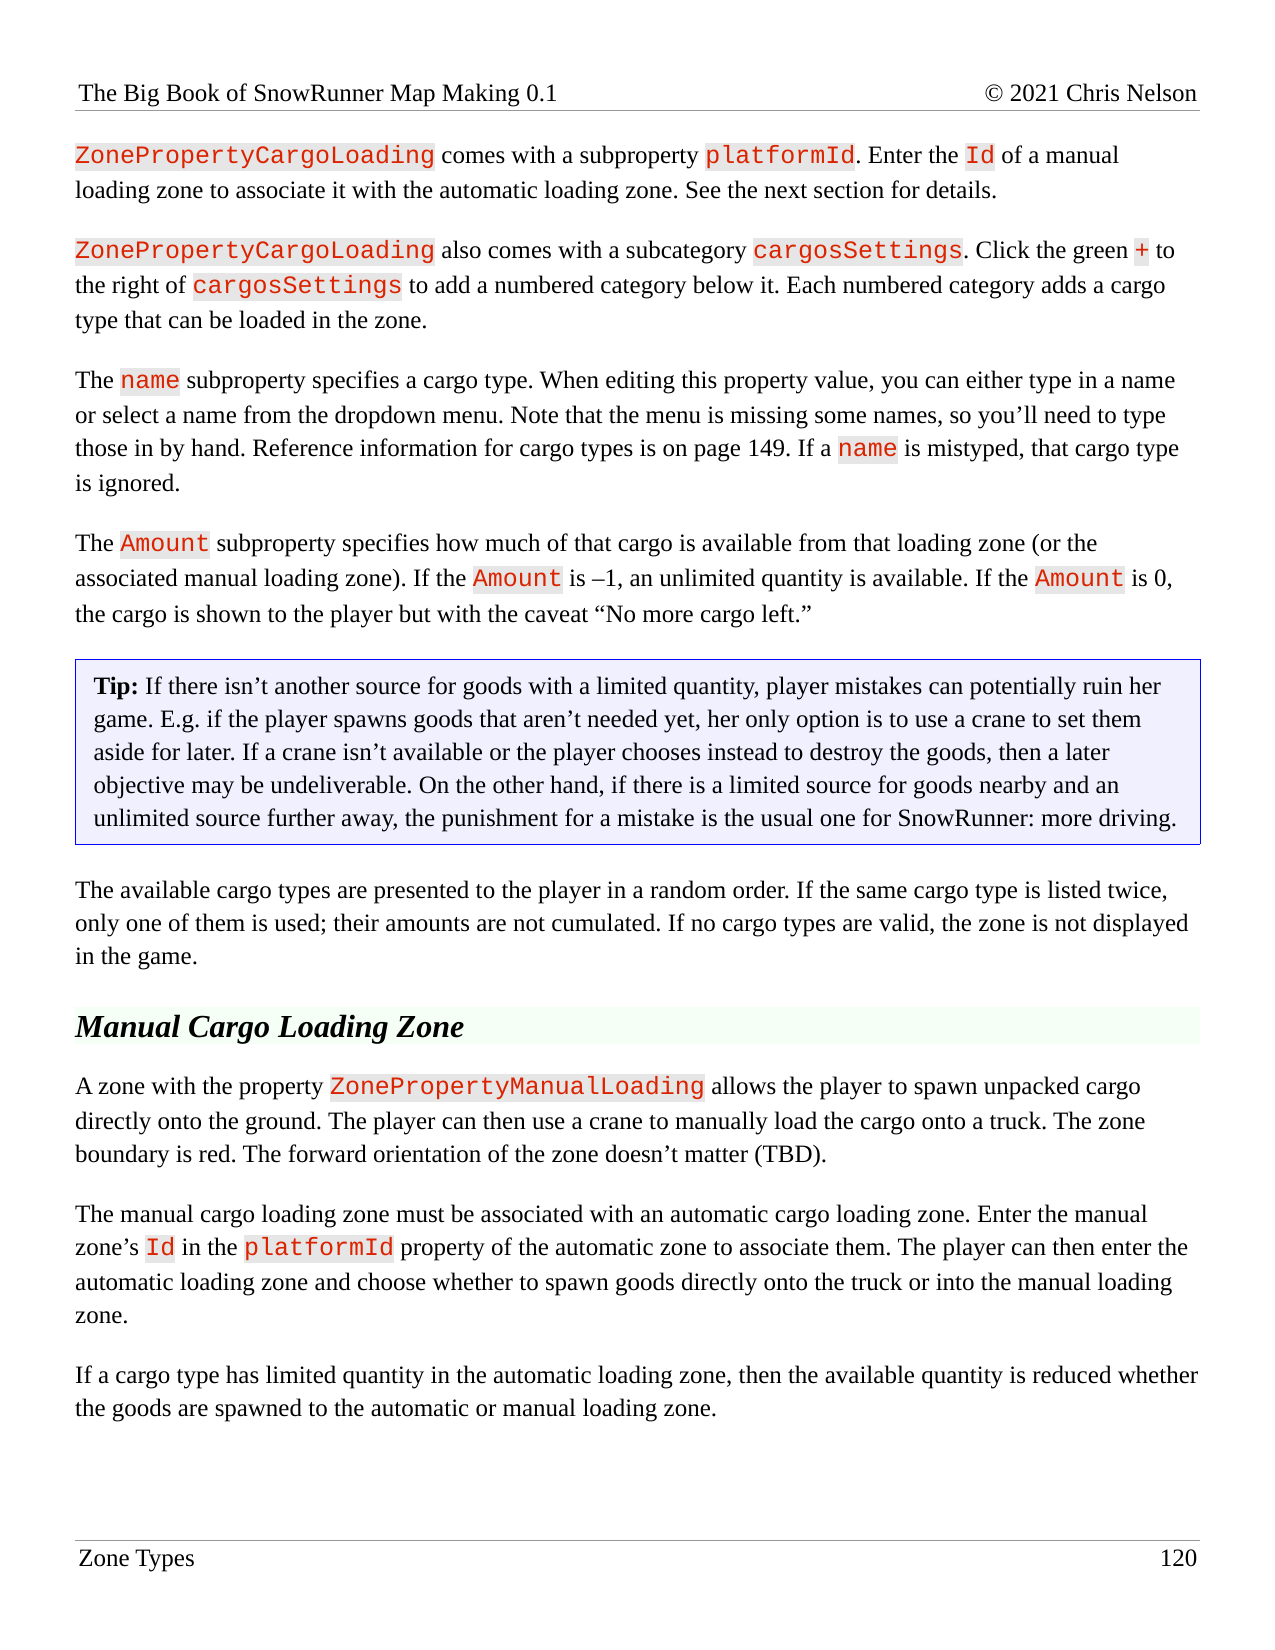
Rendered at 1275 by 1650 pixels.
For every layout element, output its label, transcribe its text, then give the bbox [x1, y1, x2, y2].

text ZonePropertyCargoLoading also comes with a subcategory cargosSettings. Click the green + to the right of cargosSettings to add a numbered category below it. Each numbered category adds a cargo type that can be loaded in the zone. [75, 235, 1200, 334]
text The Amount subproperty specifies how much of that cargo is available from that loading zone (or the associated manual loading zone). If the Amount is –1, an unlimited quantity is available. If the Amount is 0, the cargo is shown to the player but with the caveat “No more cargo left.” [75, 528, 1200, 627]
text If a cargo type has limited quantity in the automatic loading zone, then the available quantity is reduced whether the goods are spawned to the automatic or manual loading zone. [75, 1361, 1200, 1422]
text A zone with the property ZonePropertyManualLoading allows the player to spawn unpacked cargo directly onto the ground. The player can then use a crane to manually load the cargo onto a truck. The zone boundary is red. The forward orientation of the zone doesn’t matter (TBD). [75, 1071, 1200, 1168]
list If there isn’t another source for goods with a limited quantity, player mistakes can potentially ruin her game. E.g. if the player spawns goods that aren’t needed yet, her only option is to use a crane to set them aside for later. If a crane isn’t available or the player chooses instead to destroy the goods, then a later objective may be undeliverable. On the other hand, if there is a limited source for goods nearby and an unlimited source further away, the punishment for a mistake is the usual one for SnowRunner: more driving. [76, 660, 1200, 844]
text The available cargo types are presented to the player in a random order. If the same cargo type is listed twice, only one of them is used; their amounts are not cumulated. If no cargo types are valid, the zone is not displayed in the game. [75, 875, 1200, 970]
text ZonePropertyCargoLoading comes with a subproperty platformId. Enter the Id of a manual loading zone to associate it with the automatic loading zone. See the next section for details. [75, 140, 1200, 204]
subtitle Manual Cargo Loading Zone [75, 1007, 1200, 1044]
text The name subproperty specifies a cargo type. When editing this property value, you can either type in a name or select a name from the dropdown menu. Note that the menu is missing some names, so you’ll need to type those in by hand. Reference information for cargo types is on page 149. If a name is mistyped, that cargo type is ignored. [75, 365, 1200, 497]
text The manual cargo loading zone must be associated with an automatic cargo loading zone. Enter the manual zone’s Id in the platformId property of the automatic zone to associate them. The player can then enter the automatic loading zone and choose whether to spawn goods directly onto the truck or into the manual loading zone. [75, 1199, 1200, 1329]
